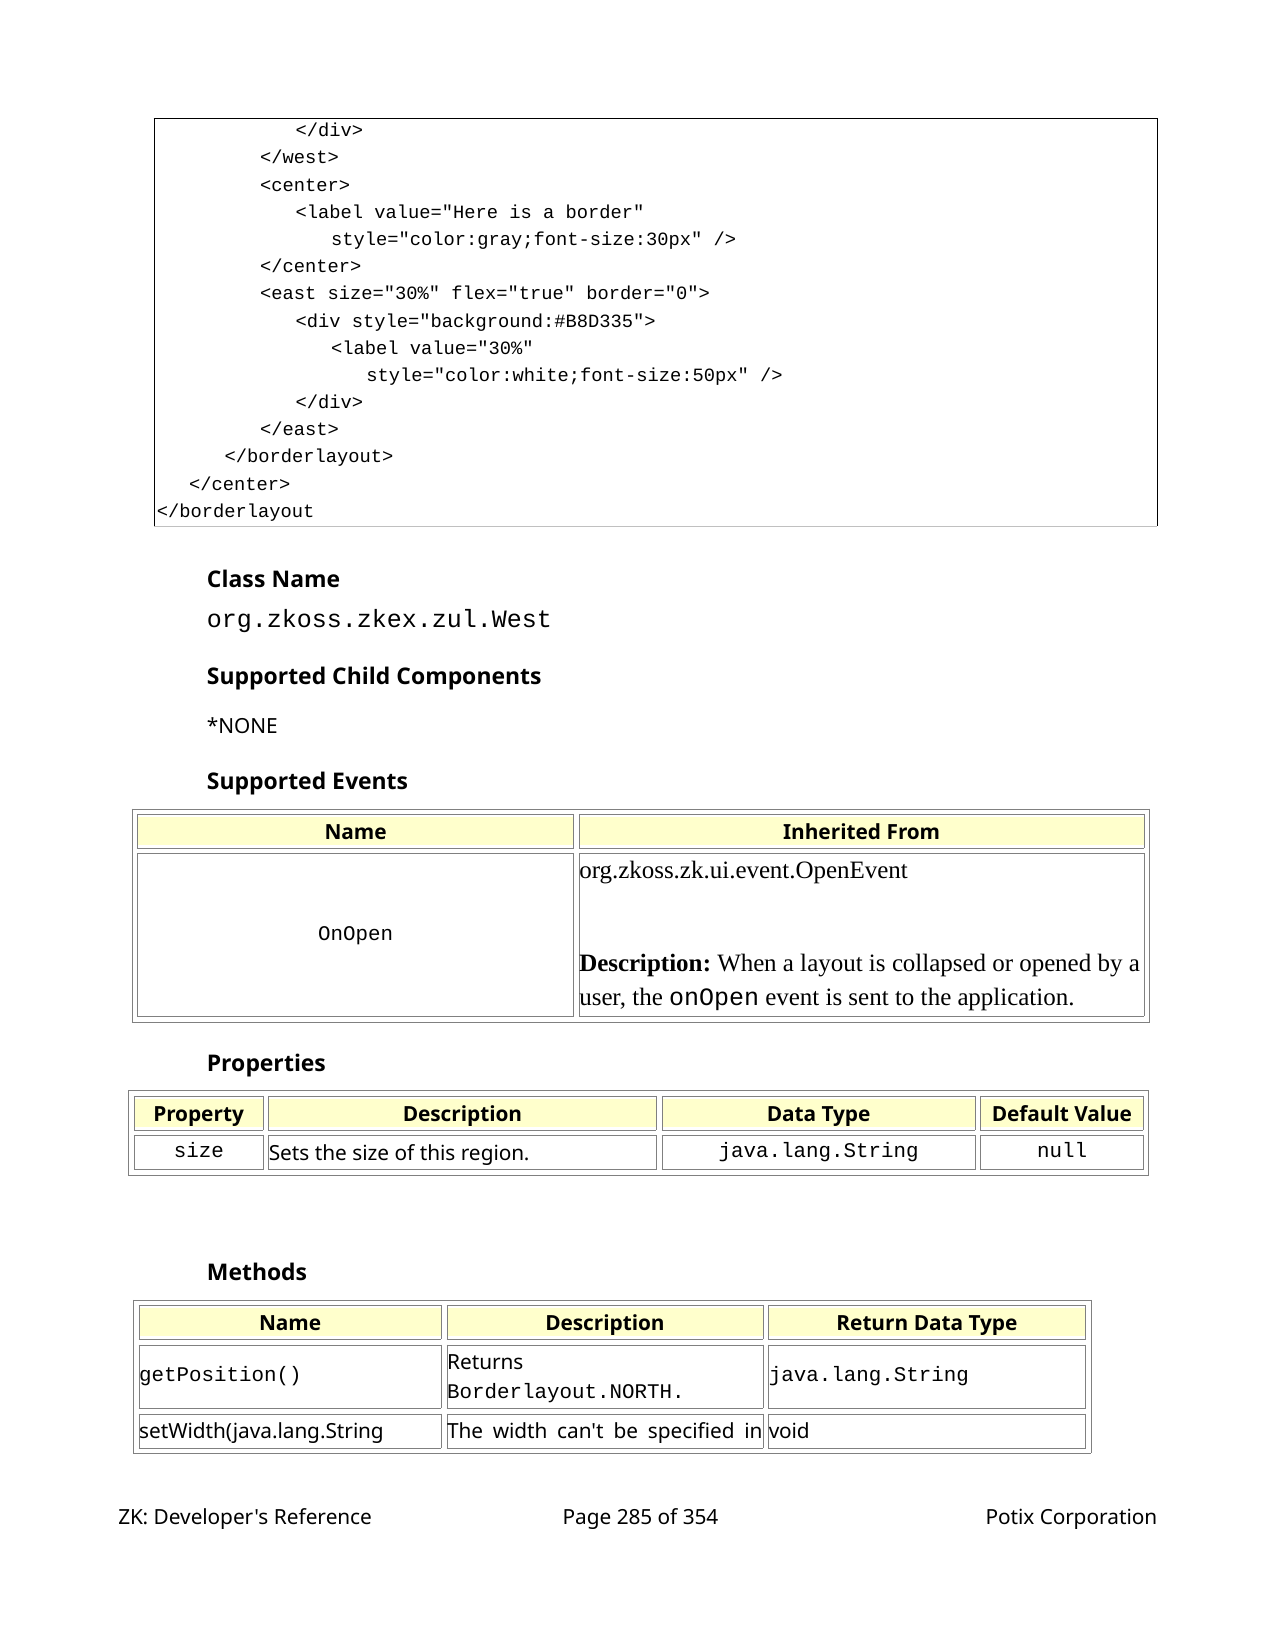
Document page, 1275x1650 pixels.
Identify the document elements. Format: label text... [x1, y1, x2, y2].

table_header Description [444, 1301, 766, 1339]
text <east size="30%" flex="true" border="0"> [155, 281, 1157, 306]
text style="color:gray;font-size:30px" /> [155, 227, 1157, 251]
text style="color:white;font-size:50px" /> [155, 363, 1157, 387]
table_cell void [766, 1408, 1088, 1447]
subtitle Properties [207, 1047, 1157, 1078]
text <div style="background:#B8D335"> [155, 308, 1157, 333]
text </div> [155, 119, 1157, 142]
table_cell java.lang.String [659, 1130, 978, 1169]
text </center> [155, 472, 1157, 496]
table_header Default Value [978, 1091, 1146, 1130]
table_cell size [131, 1130, 266, 1169]
table_header Inherited From [576, 810, 1147, 848]
text </div> [155, 390, 1157, 414]
text </west> [155, 145, 1157, 169]
text <label value="30%" [155, 336, 1157, 360]
text <center> [155, 172, 1157, 197]
table_cell org.zkoss.zk.ui.event.OpenEvent Description: When a layout is collapsed or opened by a user, the onOpen event is sent to the application. [576, 848, 1147, 1016]
table_header Name [134, 810, 576, 848]
text <label value="Here is a border" [155, 200, 1157, 224]
subtitle Class Name [207, 563, 1157, 594]
table_header Property [131, 1091, 266, 1130]
text </center> [155, 254, 1157, 278]
table_cell getPosition() [136, 1339, 444, 1408]
subtitle Methods [207, 1256, 1157, 1287]
table_header Data Type [659, 1091, 978, 1130]
table_cell null [978, 1130, 1146, 1169]
table_cell Returns Borderlayout.NORTH. [444, 1339, 766, 1408]
text </borderlayout [155, 499, 1157, 526]
table_header Description [266, 1091, 659, 1130]
table_cell java.lang.String [766, 1339, 1088, 1408]
table_cell OnOpen [134, 848, 576, 1016]
text </east> [155, 417, 1157, 441]
table_header Name [136, 1301, 444, 1339]
text *NONE [207, 711, 1157, 740]
text </borderlayout> [155, 444, 1157, 469]
table_header Return Data Type [766, 1301, 1088, 1339]
table_cell The width can't be specified in [444, 1408, 766, 1447]
table_cell setWidth(java.lang.String [136, 1408, 444, 1447]
table_cell Sets the size of this region. [266, 1130, 659, 1169]
subtitle Supported Child Components [207, 659, 1157, 691]
subtitle Supported Events [207, 765, 1157, 796]
text org.zkoss.zkex.zul.West [207, 606, 1157, 634]
